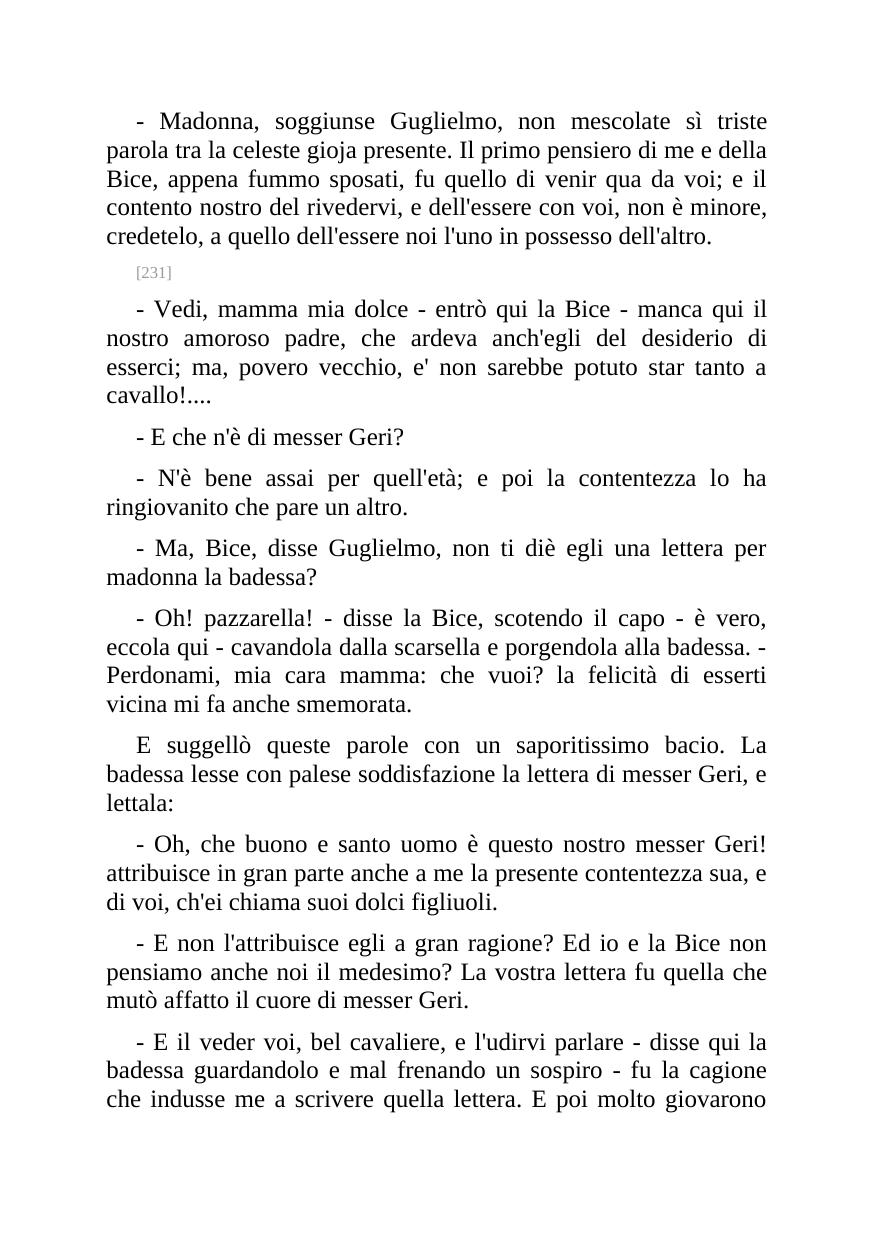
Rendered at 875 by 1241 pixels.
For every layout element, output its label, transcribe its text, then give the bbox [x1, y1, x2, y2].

text - N'è bene assai per quell'età; e poi la contentezza lo ha ringiovanito che pare un altro. [106, 463, 768, 520]
text [231] [106, 262, 768, 282]
text E suggellò queste parole con un saporitissimo bacio. La badessa lesse con palese soddisfazione la lettera di messer Geri, e lettala: [106, 730, 768, 817]
text - E il veder voi, bel cavaliere, e l'udirvi parlare - disse qui la badessa guardandolo e mal frenando un sospiro - fu la cagione che indusse me a scrivere quella lettera. E poi molto giovarono [106, 1027, 768, 1113]
text - Ma, Bice, disse Guglielmo, non ti diè egli una lettera per madonna la badessa? [106, 533, 768, 590]
text - E che n'è di messer Geri? [106, 422, 768, 450]
text - Vedi, mamma mia dolce - entrò qui la Bice - manca qui il nostro amoroso padre, che ardeva anch'egli del desiderio di esserci; ma, povero vecchio, e' non sarebbe potuto star tanto a cavallo!.... [106, 294, 768, 409]
text - Oh, che buono e santo uomo è questo nostro messer Geri! attribuisce in gran parte anche a me la presente contentezza sua, e di voi, ch'ei chiama suoi dolci figliuoli. [106, 829, 768, 915]
text - E non l'attribuisce egli a gran ragione? Ed io e la Bice non pensiamo anche noi il medesimo? La vostra lettera fu quella che mutò affatto il cuore di messer Geri. [106, 928, 768, 1014]
text - Madonna, soggiunse Guglielmo, non mescolate sì triste parola tra la celeste gioja presente. Il primo pensiero di me e della Bice, appena fummo sposati, fu quello di venir qua da voi; e il contento nostro del rivedervi, e dell'essere con voi, non è minore, credetelo, a quello dell'essere noi l'uno in possesso dell'altro. [106, 106, 768, 250]
text - Oh! pazzarella! - disse la Bice, scotendo il capo - è vero, eccola qui - cavandola dalla scarsella e porgendola alla badessa. - Perdonami, mia cara mamma: che vuoi? la felicità di esserti vicina mi fa anche smemorata. [106, 603, 768, 718]
